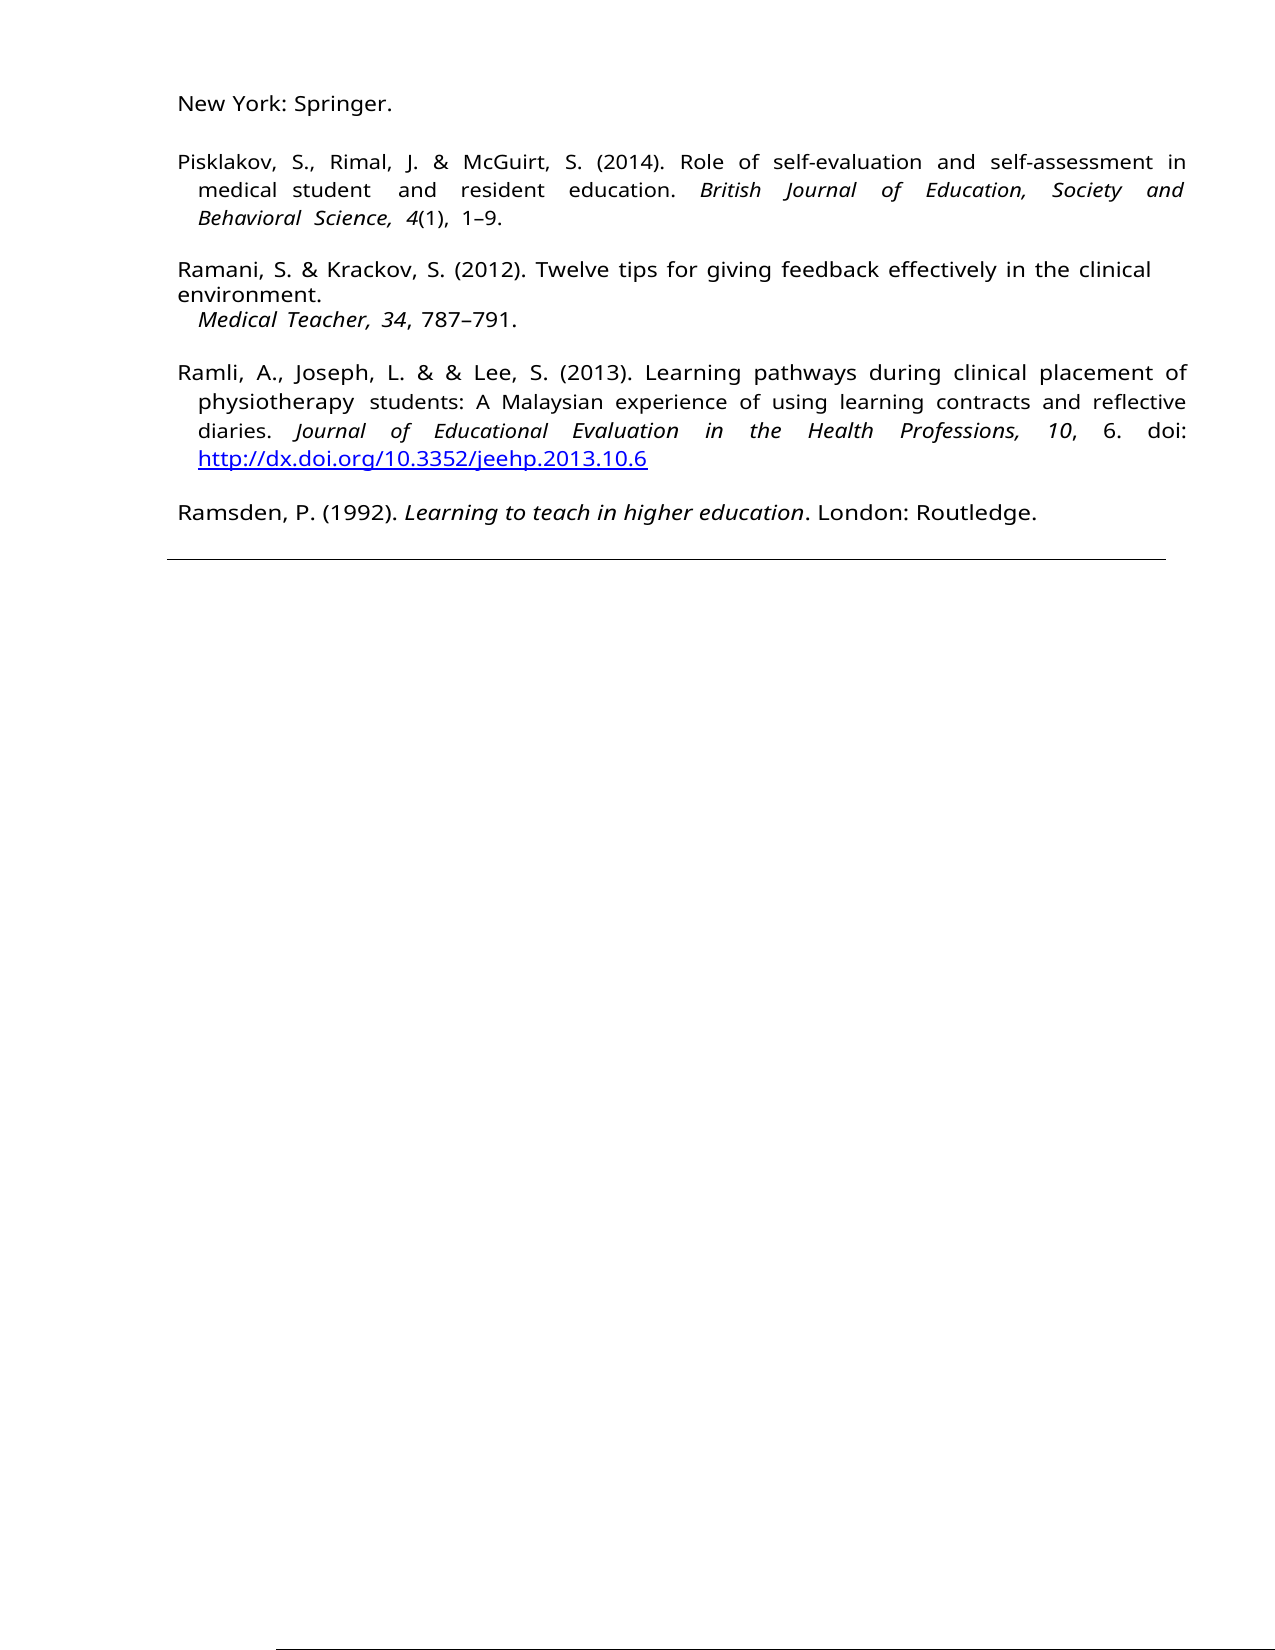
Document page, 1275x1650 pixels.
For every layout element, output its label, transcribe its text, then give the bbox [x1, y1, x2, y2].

text Ramsden, P. (1992). Learning to teach in higher education. London: Routledge. [177, 498, 1198, 527]
text Medical Teacher, 34, 787–791. [198, 308, 1198, 333]
text Ramli, A., Joseph, L. & & Lee, S. (2013). Learning pathways during clinical placement of physiotherapy students: A Malaysian experience of using learning contracts and reﬂective diaries. Journal of Educational Evaluation in the Health Professions, 10, 6. doi: http://dx.doi.org/10.3352/jeehp.2013.10.6 [177, 358, 1187, 473]
subtitle Ramani, S. & Krackov, S. (2012). Twelve tips for giving feedback eﬀectively in the clinical environment. [177, 258, 1198, 308]
text New York: Springer. [177, 89, 1009, 118]
text Pisklakov, S., Rimal, J. & McGuirt, S. (2014). Role of self-evaluation and self-assessment in medical student and resident education. British Journal of Education, Society and Behavioral Science, 4(1), 1–9. [177, 149, 1187, 232]
